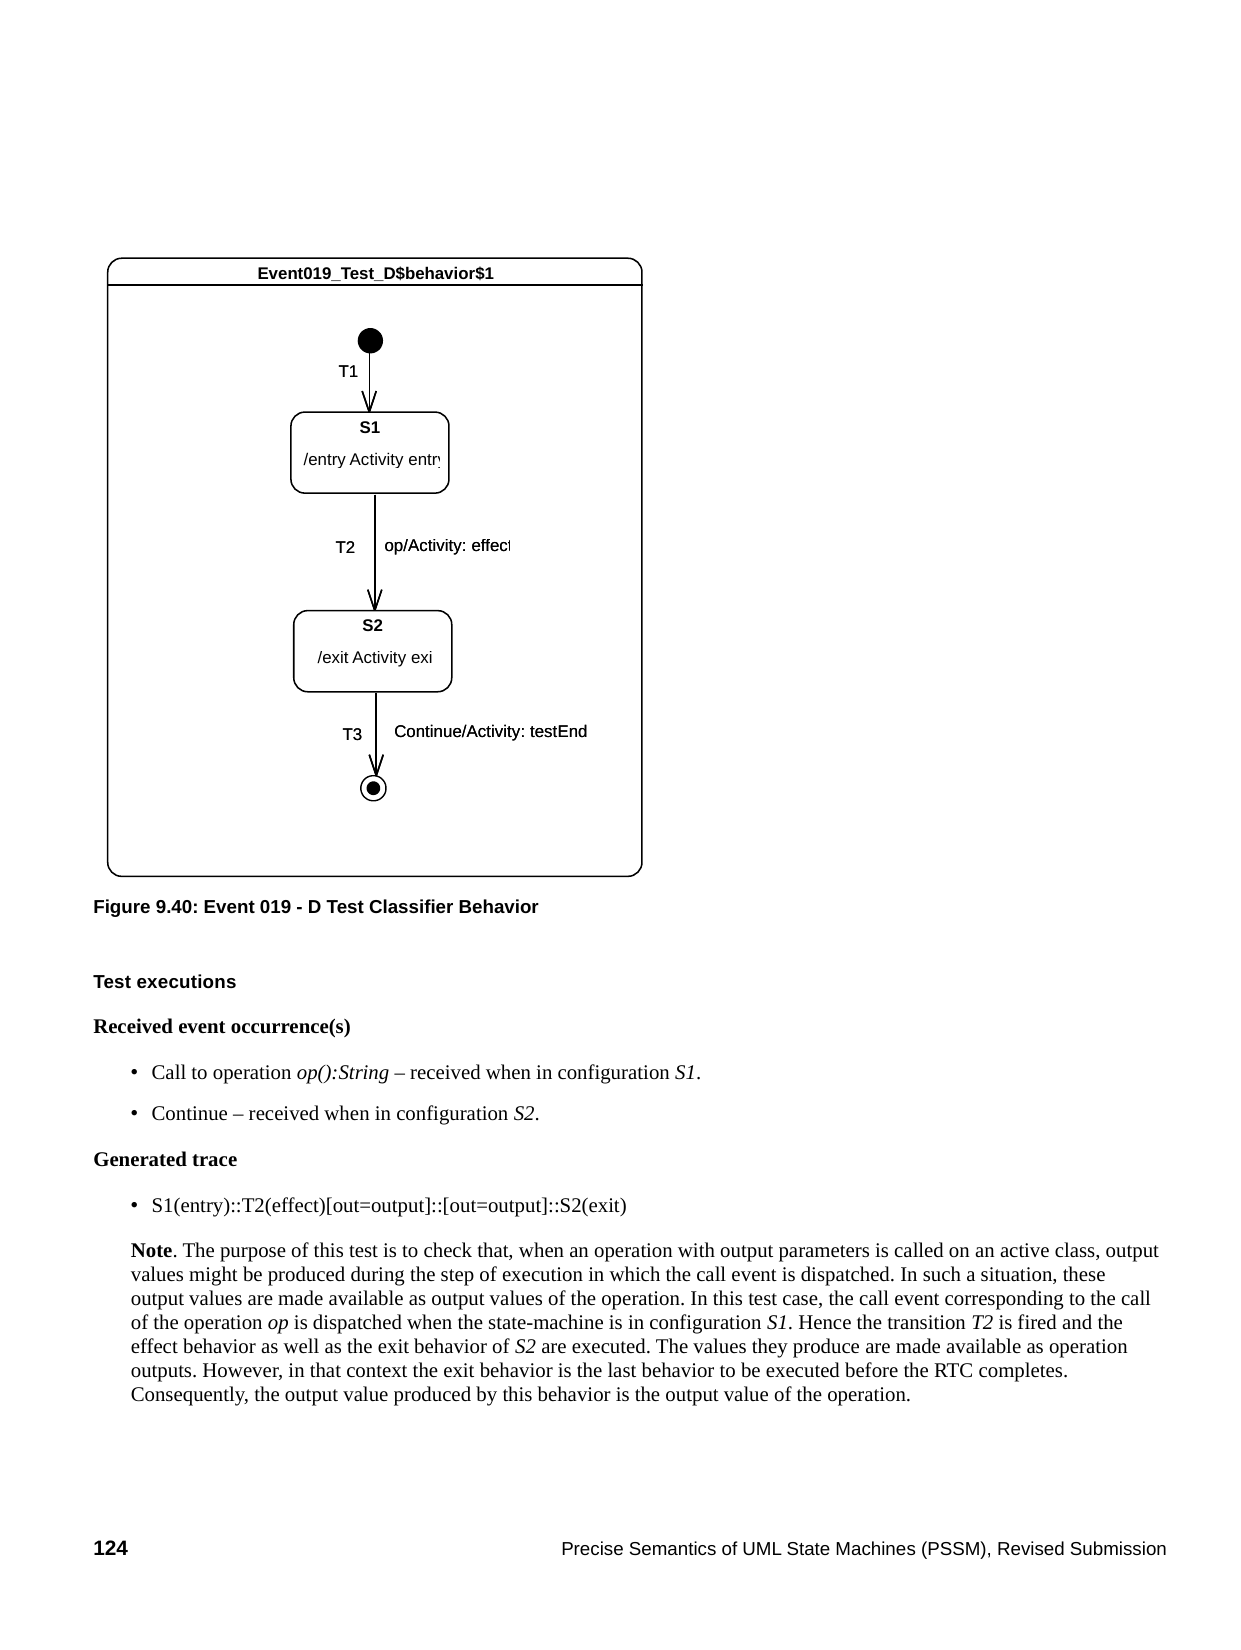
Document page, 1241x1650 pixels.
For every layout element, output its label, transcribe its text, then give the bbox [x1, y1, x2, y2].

list S1(entry)::T2(effect)[out=output]::[out=output]::S2(exit) [131, 1192, 1164, 1217]
subtitle Test executions [93, 971, 1164, 993]
list Call to operation op():String – received when in configuration S1. [131, 1059, 1164, 1084]
list Continue – received when in configuration S2. [131, 1100, 1164, 1125]
text Generated trace [93, 1146, 1164, 1171]
text Note. The purpose of this test is to check that, when an operation with output parameters is called on an active class, output values might be produced during the step of execution in which the call event is dispatched. In such a situation, these output values are made available as output values of the operation. In this test case, the call event corresponding to the call of the operation op is dispatched when the state-machine is in configuration S1. Hence the transition T2 is fired and the effect behavior as well as the exit behavior of S2 are executed. The values they produce are made available as operation outputs. However, in that context the exit behavior is the last behavior to be executed before the RTC completes. Consequently, the output value produced by this behavior is the output value of the operation. [131, 1238, 1164, 1406]
text Figure 9.40: Event 019 - D Test Classifier Behavior [93, 243, 720, 917]
text Received event occurrence(s) [93, 1014, 1164, 1038]
